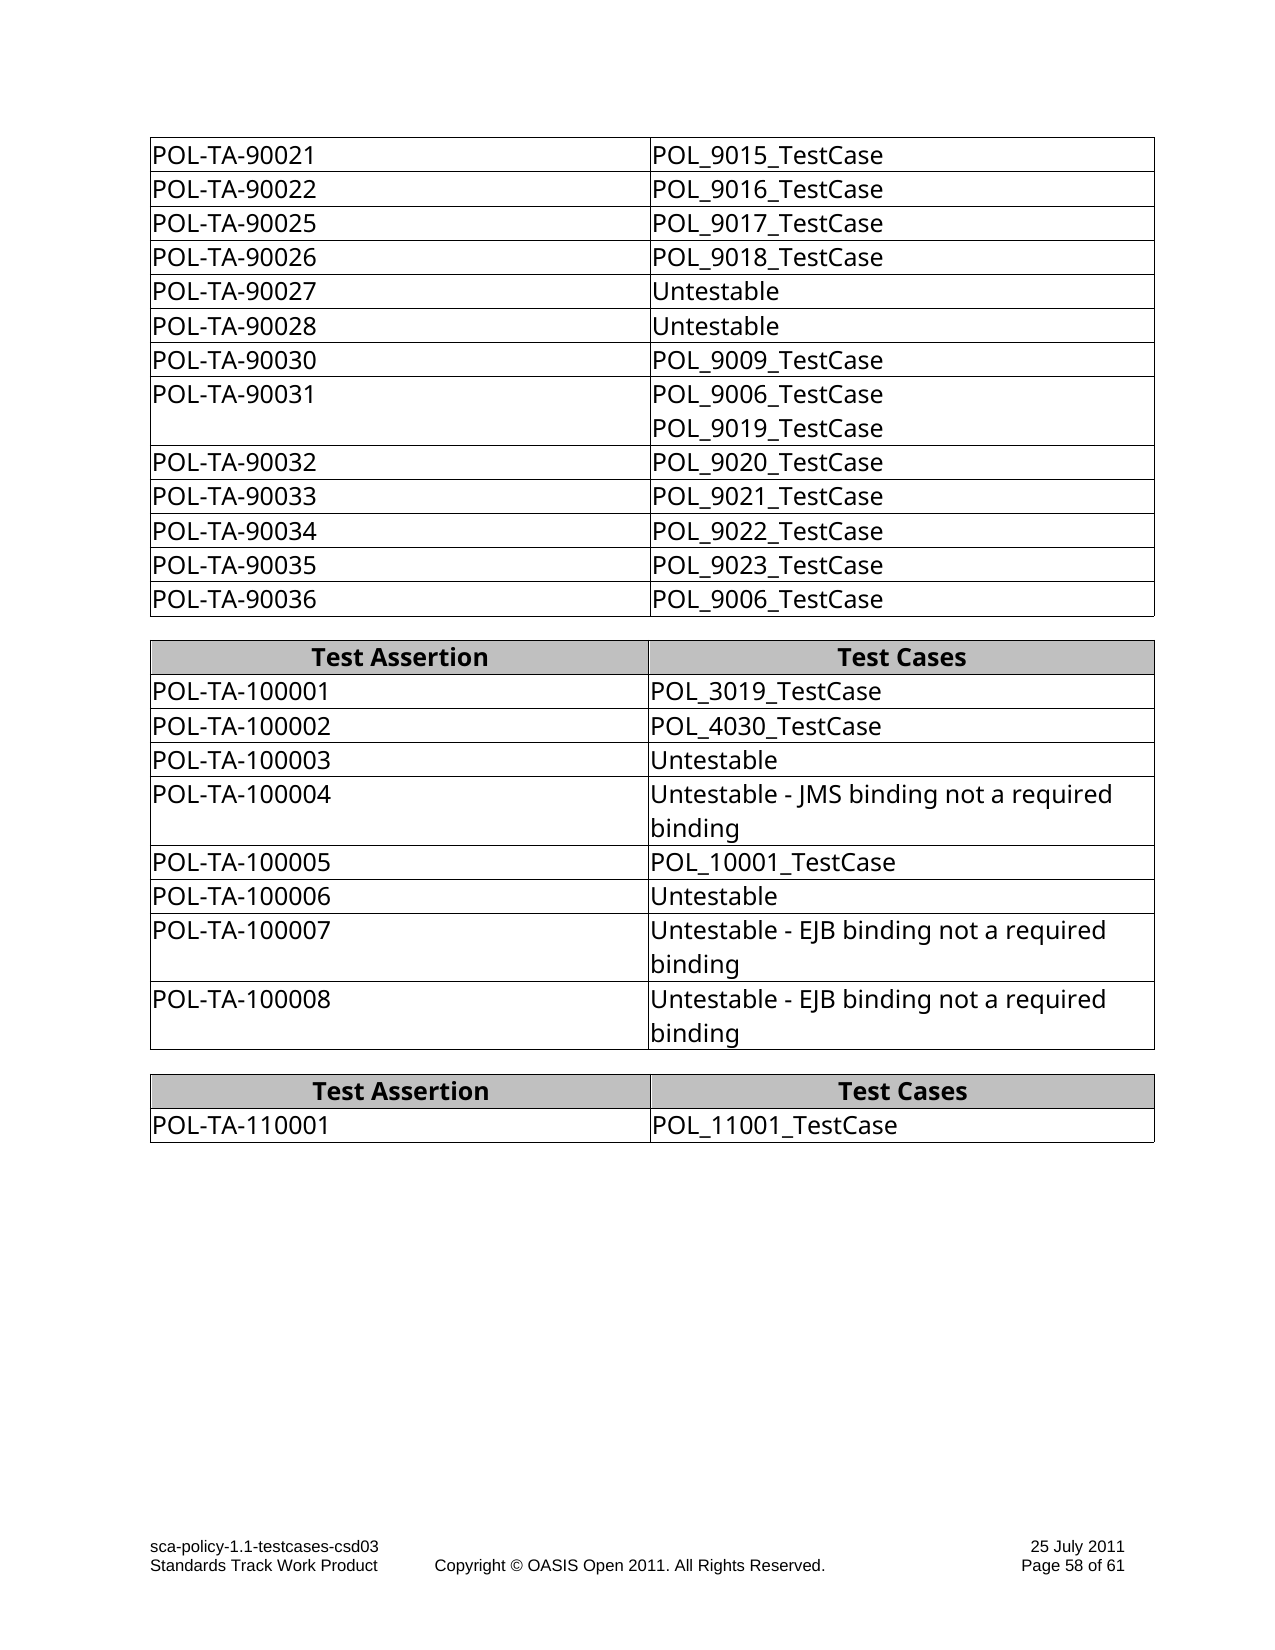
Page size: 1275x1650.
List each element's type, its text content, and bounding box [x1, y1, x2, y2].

table_cell POL_9006_TestCase [651, 582, 1154, 616]
table_cell POL-TA-90027 [151, 275, 650, 308]
table_cell POL_9006_TestCase POL_9019_TestCase [651, 377, 1154, 445]
table_cell POL_9009_TestCase [651, 343, 1154, 376]
table_cell POL-TA-90032 [151, 446, 650, 479]
table_cell POL-TA-100004 [151, 777, 648, 844]
table_cell POL-TA-100005 [151, 846, 648, 879]
table_cell POL-TA-90031 [151, 377, 650, 445]
table_cell Untestable [651, 309, 1154, 342]
table_cell POL-TA-90034 [151, 514, 650, 547]
table_cell POL_9021_TestCase [651, 480, 1154, 513]
table_cell POL_9015_TestCase [651, 138, 1154, 171]
table_cell POL_9018_TestCase [651, 241, 1154, 274]
table_cell POL-TA-90030 [151, 343, 650, 376]
table_cell POL-TA-110001 [151, 1109, 650, 1142]
table_cell POL-TA-90026 [151, 241, 650, 274]
table_cell POL-TA-90028 [151, 309, 650, 342]
table_cell POL-TA-100006 [151, 880, 648, 913]
table_cell POL-TA-90033 [151, 480, 650, 513]
table_cell Untestable - EJB binding not a required binding [649, 914, 1154, 981]
table_cell POL-TA-90021 [151, 138, 650, 171]
table_cell POL-TA-90035 [151, 548, 650, 581]
table_cell POL_9022_TestCase [651, 514, 1154, 547]
table_cell POL_9016_TestCase [651, 172, 1154, 206]
table_cell POL-TA-100001 [151, 675, 648, 708]
table_cell POL_3019_TestCase [649, 675, 1154, 708]
table_cell POL-TA-100002 [151, 709, 648, 742]
table_cell POL-TA-100003 [151, 743, 648, 776]
table_cell Untestable [649, 743, 1154, 776]
table_cell POL_4030_TestCase [649, 709, 1154, 742]
table_cell POL_9020_TestCase [651, 446, 1154, 479]
table_cell POL_10001_TestCase [649, 846, 1154, 879]
table_cell POL-TA-100008 [151, 982, 648, 1049]
table_cell POL_9023_TestCase [651, 548, 1154, 581]
table_cell POL-TA-90036 [151, 582, 650, 616]
table_cell POL-TA-90022 [151, 172, 650, 206]
table_cell Untestable [649, 880, 1154, 913]
table_cell POL-TA-90025 [151, 207, 650, 240]
table_cell Untestable - EJB binding not a required binding [649, 982, 1154, 1049]
table_cell POL_9017_TestCase [651, 207, 1154, 240]
table_cell Untestable - JMS binding not a required binding [649, 777, 1154, 844]
table_cell Untestable [651, 275, 1154, 308]
table_cell POL_11001_TestCase [651, 1109, 1154, 1142]
table_cell POL-TA-100007 [151, 914, 648, 981]
